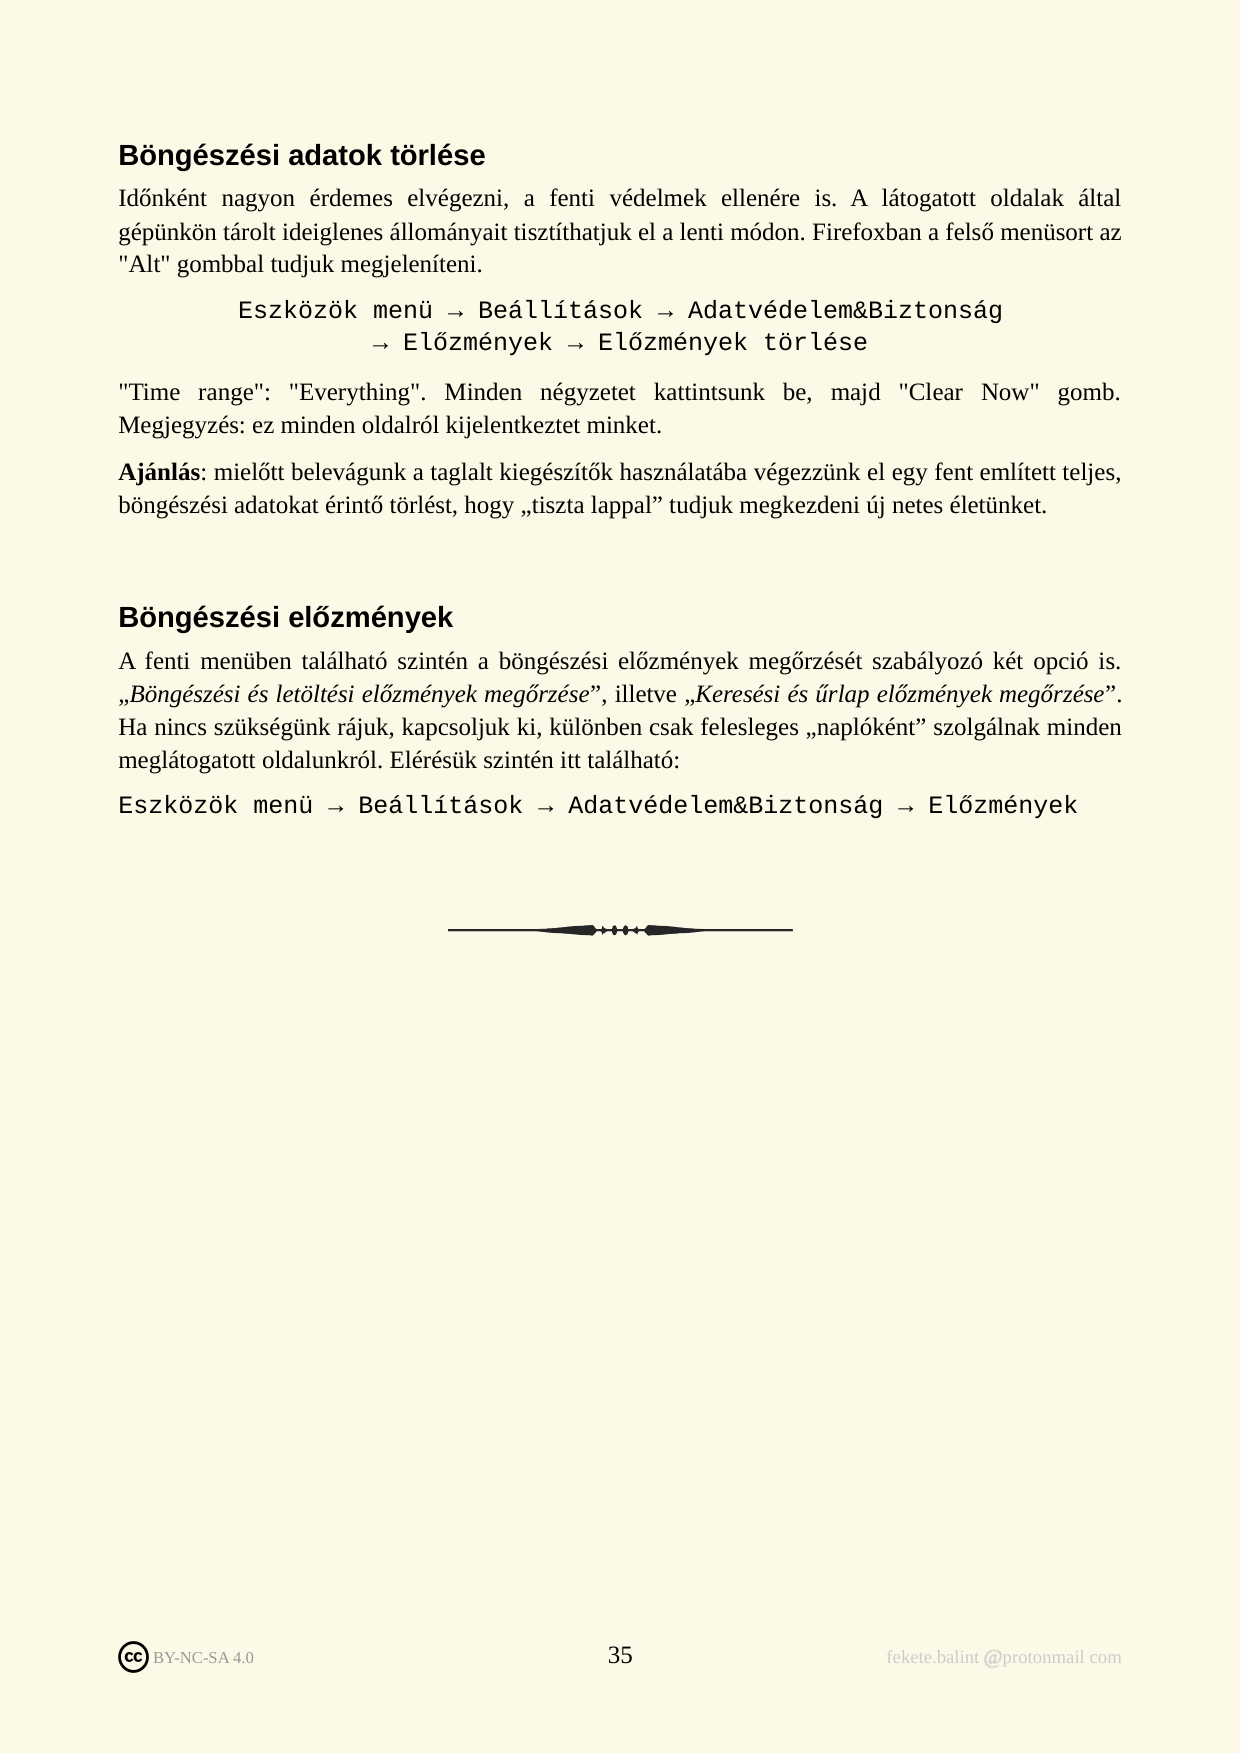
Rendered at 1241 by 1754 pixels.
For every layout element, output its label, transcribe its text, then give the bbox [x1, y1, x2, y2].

text Időnként nagyon érdemes elvégezni, a fenti védelmek ellenére is. A látogatott oldalak által gépünkön tárolt ideiglenes állományait tisztíthatjuk el a lenti módon. Firefoxban a felső menüsort az "Alt" gombbal tudjuk megjeleníteni. [118, 183, 1122, 278]
picture [118, 1641, 149, 1673]
text Eszközök menü → Beállítások → Adatvédelem&Biztonság → Előzmények [118, 793, 1122, 821]
subtitle Böngészési adatok törlése [118, 137, 1122, 171]
text A fenti menüben található szintén a böngészési előzmények megőrzését szabályozó két opció is. „Böngészési és letöltési előzmények megőrzése”, illetve „Keresési és űrlap előzmények megőrzése”. Ha nincs szükségünk rájuk, kapcsoljuk ki, különben csak felesleges „naplóként” szolgálnak minden meglátogatott oldalunkról. Elérésük szintén itt található: [118, 646, 1122, 774]
picture [446, 922, 795, 938]
picture [982, 1648, 1003, 1669]
subtitle Böngészési előzmények [118, 600, 1122, 634]
text "Time range": "Everything". Minden négyzetet kattintsunk be, majd "Clear Now" gomb. Megjegyzés: ez minden oldalról kijelentkeztet minket. [118, 377, 1122, 438]
text Ajánlás: mielőtt belevágunk a taglalt kiegészítők használatába végezzünk el egy fent említett teljes, böngészési adatokat érintő törlést, hogy „tiszta lappal” tudjuk megkezdeni új netes életünket. [118, 457, 1122, 519]
text Eszközök menü → Beállítások → Adatvédelem&Biztonság → Előzmények → Előzmények törlése [118, 297, 1122, 358]
